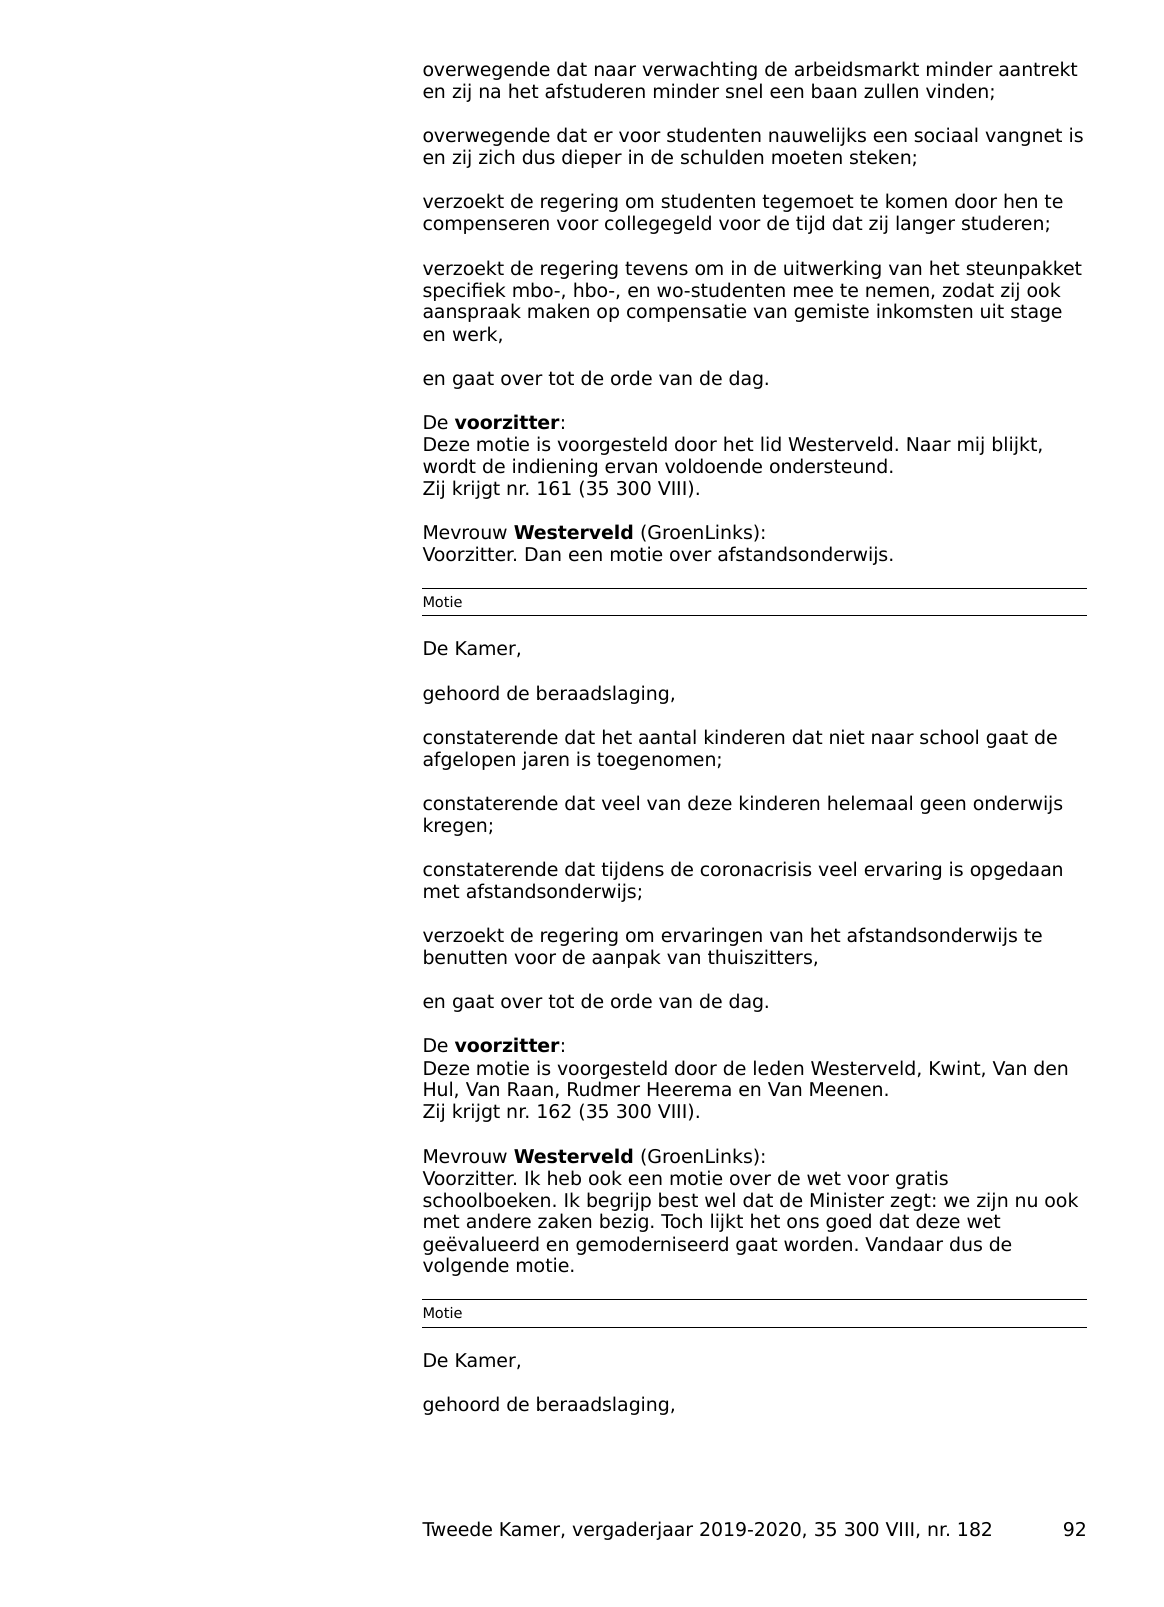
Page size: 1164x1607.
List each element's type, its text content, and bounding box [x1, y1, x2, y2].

text constaterende dat het aantal kinderen dat niet naar school gaat de afgelopen jaren is toegenomen; [422, 727, 1087, 771]
text verzoekt de regering om studenten tegemoet te komen door hen te compenseren voor collegegeld voor de tijd dat zij langer studeren; [422, 191, 1087, 235]
text constaterende dat veel van deze kinderen helemaal geen onderwijs kregen; [422, 793, 1087, 837]
text gehoord de beraadslaging, [422, 682, 1087, 704]
text De Kamer, [422, 1350, 1087, 1372]
text De voorzitter: [422, 1035, 1087, 1057]
text verzoekt de regering tevens om in de uitwerking van het steunpakket specifiek mbo-, hbo-, en wo-studenten mee te nemen, zodat zij ook aanspraak maken op compensatie van gemiste inkomsten uit stage en werk, [422, 257, 1087, 345]
text Mevrouw Westerveld (GroenLinks): [422, 1146, 1087, 1167]
text overwegende dat er voor studenten nauwelijks een sociaal vangnet is en zij zich dus dieper in de schulden moeten steken; [422, 125, 1087, 169]
text en gaat over tot de orde van de dag. [422, 991, 1087, 1013]
text overwegende dat naar verwachting de arbeidsmarkt minder aantrekt en zij na het afstuderen minder snel een baan zullen vinden; [422, 59, 1087, 103]
text De Kamer, [422, 638, 1087, 660]
text Zij krijgt nr. 162 (35 300 VIII). [422, 1101, 1087, 1123]
text constaterende dat tijdens de coronacrisis veel ervaring is opgedaan met afstandsonderwijs; [422, 859, 1087, 903]
text Deze motie is voorgesteld door het lid Westerveld. Naar mij blijkt, wordt de indiening ervan voldoende ondersteund. [422, 434, 1087, 478]
text en gaat over tot de orde van de dag. [422, 368, 1087, 389]
table_header Motie [422, 1300, 1087, 1327]
text Mevrouw Westerveld (GroenLinks): [422, 522, 1087, 544]
text Zij krijgt nr. 161 (35 300 VIII). [422, 478, 1087, 500]
table_header Motie [422, 589, 1087, 615]
text gehoord de beraadslaging, [422, 1394, 1087, 1416]
text Voorzitter. Ik heb ook een motie over de wet voor gratis schoolboeken. Ik begrijp best wel dat de Minister zegt: we zijn nu ook met andere zaken bezig. Toch lijkt het ons goed dat deze wet geëvalueerd en gemoderniseerd gaat worden. Vandaar dus de volgende motie. [422, 1167, 1087, 1277]
text Voorzitter. Dan een motie over afstandsonderwijs. [422, 544, 1087, 566]
text verzoekt de regering om ervaringen van het afstandsonderwijs te benutten voor de aanpak van thuiszitters, [422, 925, 1087, 969]
text De voorzitter: [422, 412, 1087, 434]
text Deze motie is voorgesteld door de leden Westerveld, Kwint, Van den Hul, Van Raan, Rudmer Heerema en Van Meenen. [422, 1057, 1087, 1101]
